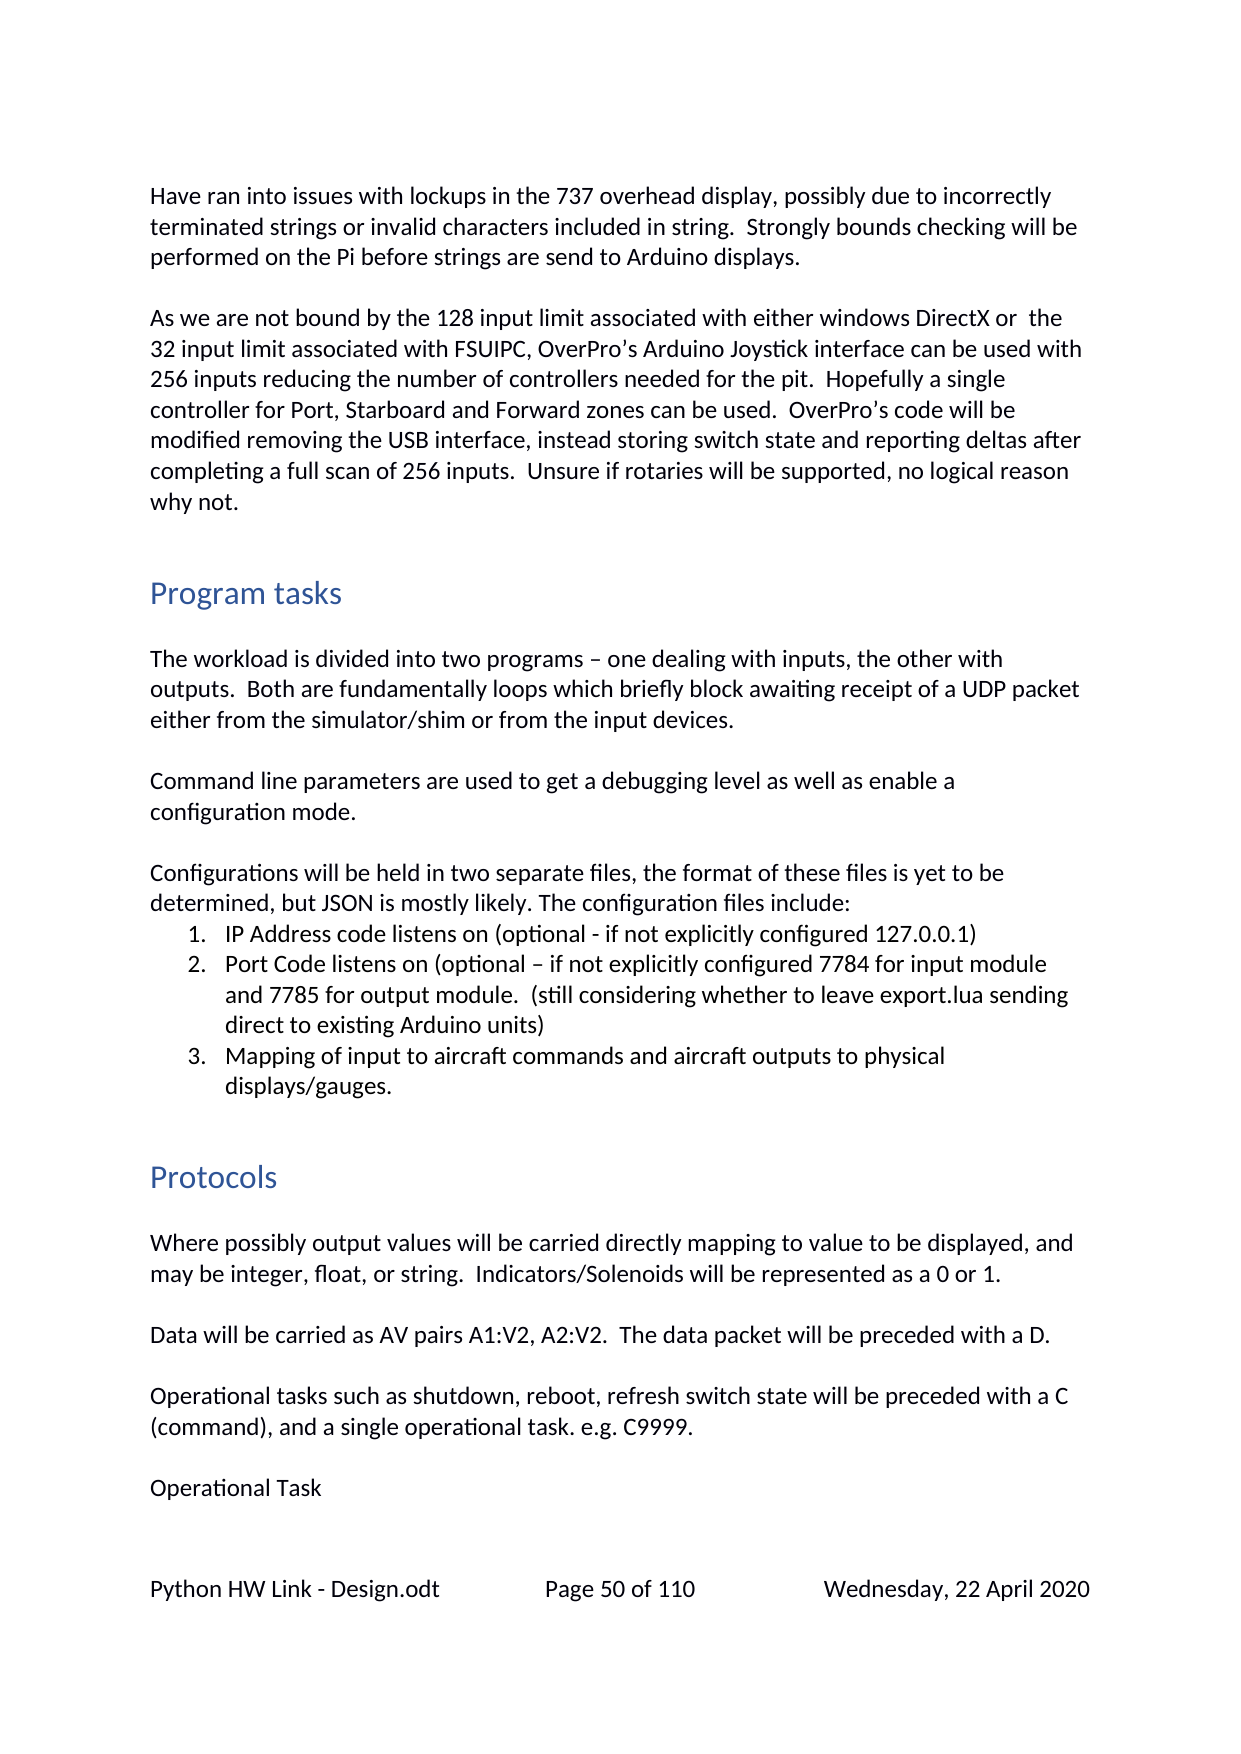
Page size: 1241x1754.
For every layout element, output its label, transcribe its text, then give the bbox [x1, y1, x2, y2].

text The workload is divided into two programs – one dealing with inputs, the other with outputs. Both are fundamentally loops which briefly block awaiting receipt of a UDP packet either from the simulator/shim or from the input devices. [150, 643, 1090, 734]
text Have ran into issues with lockups in the 737 overhead display, possibly due to incorrectly terminated strings or invalid characters included in string. Strongly bounds checking will be performed on the Pi before strings are send to Arduino displays. [150, 181, 1090, 272]
text Where possibly output values will be carried directly mapping to value to be displayed, and may be integer, float, or string. Indicators/Solenoids will be represented as a 0 or 1. [150, 1228, 1090, 1289]
text Command line parameters are used to get a debugging level as well as enable a configuration mode. [150, 765, 1090, 826]
list Port Code listens on (optional – if not explicitly configured 7784 for input module and 7785 for output module. (still considering whether to leave export.lua sending direct to existing Arduino units) [187, 948, 1090, 1040]
text Operational Task [150, 1472, 1090, 1502]
list Mapping of input to aircraft commands and aircraft outputs to physical displays/gauges. [187, 1040, 1090, 1101]
subtitle Program tasks [150, 572, 1090, 612]
text Configurations will be held in two separate files, the format of these files is yet to be determined, but JSON is mostly likely. The configuration files include: [150, 857, 1090, 918]
text As we are not bound by the 128 input limit associated with either windows DirectX or the 32 input limit associated with FSUIPC, OverPro’s Arduino Joystick interface can be used with 256 inputs reducing the number of controllers needed for the pit. Hopefully a single controller for Port, Starboard and Forward zones can be used. OverPro’s code will be modified removing the USB interface, instead storing switch state and reporting deltas after completing a full scan of 256 inputs. Unsure if rotaries will be supported, no logical reason why not. [150, 303, 1090, 516]
list IP Address code listens on (optional - if not explicitly configured 127.0.0.1) [187, 918, 1090, 948]
text Operational tasks such as shutdown, reboot, refresh switch state will be preceded with a C (command), and a single operational task. e.g. C9999. [150, 1380, 1090, 1441]
subtitle Protocols [150, 1156, 1090, 1197]
text Data will be carried as AV pairs A1:V2, A2:V2. The data packet will be preceded with a D. [150, 1319, 1090, 1350]
